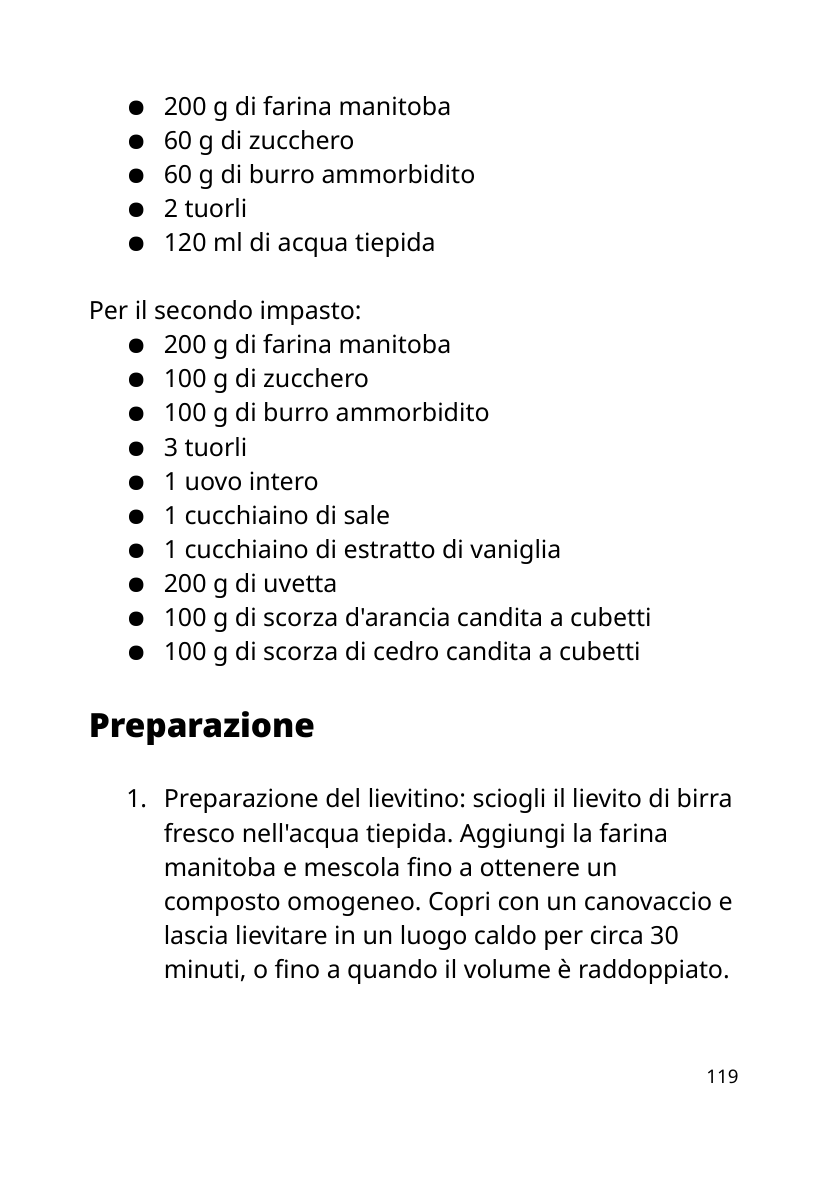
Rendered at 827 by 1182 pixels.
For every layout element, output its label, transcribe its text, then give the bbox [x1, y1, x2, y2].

list 3 tuorli [126, 429, 738, 463]
list 1 cucchiaino di estratto di vaniglia [126, 531, 738, 565]
list 100 g di zucchero [126, 361, 738, 395]
list 120 ml di acqua tiepida [126, 225, 738, 259]
list 200 g di farina manitoba [126, 327, 738, 361]
list 1 uovo intero [126, 463, 738, 497]
list 100 g di scorza di cedro candita a cubetti [126, 633, 738, 668]
list 1 cucchiaino di sale [126, 497, 738, 531]
text Preparazione [88, 702, 732, 747]
list 200 g di uvetta [126, 565, 738, 599]
list 2 tuorli [126, 191, 738, 225]
list 200 g di farina manitoba [126, 88, 738, 123]
text Per il secondo impasto: [88, 293, 709, 327]
list 60 g di zucchero [126, 123, 738, 157]
list 100 g di burro ammorbidito [126, 395, 738, 429]
list 100 g di scorza d'arancia candita a cubetti [126, 599, 738, 633]
list Preparazione del lievitino: sciogli il lievito di birra fresco nell'acqua tiepida. Aggiungi la farina manitoba e mescola fino a ottenere un composto omogeneo. Copri con un canovaccio e lascia lievitare in un luogo caldo per circa 30 minuti, o fino a quando il volume è raddoppiato. [126, 781, 738, 986]
list 60 g di burro ammorbidito [126, 157, 738, 191]
